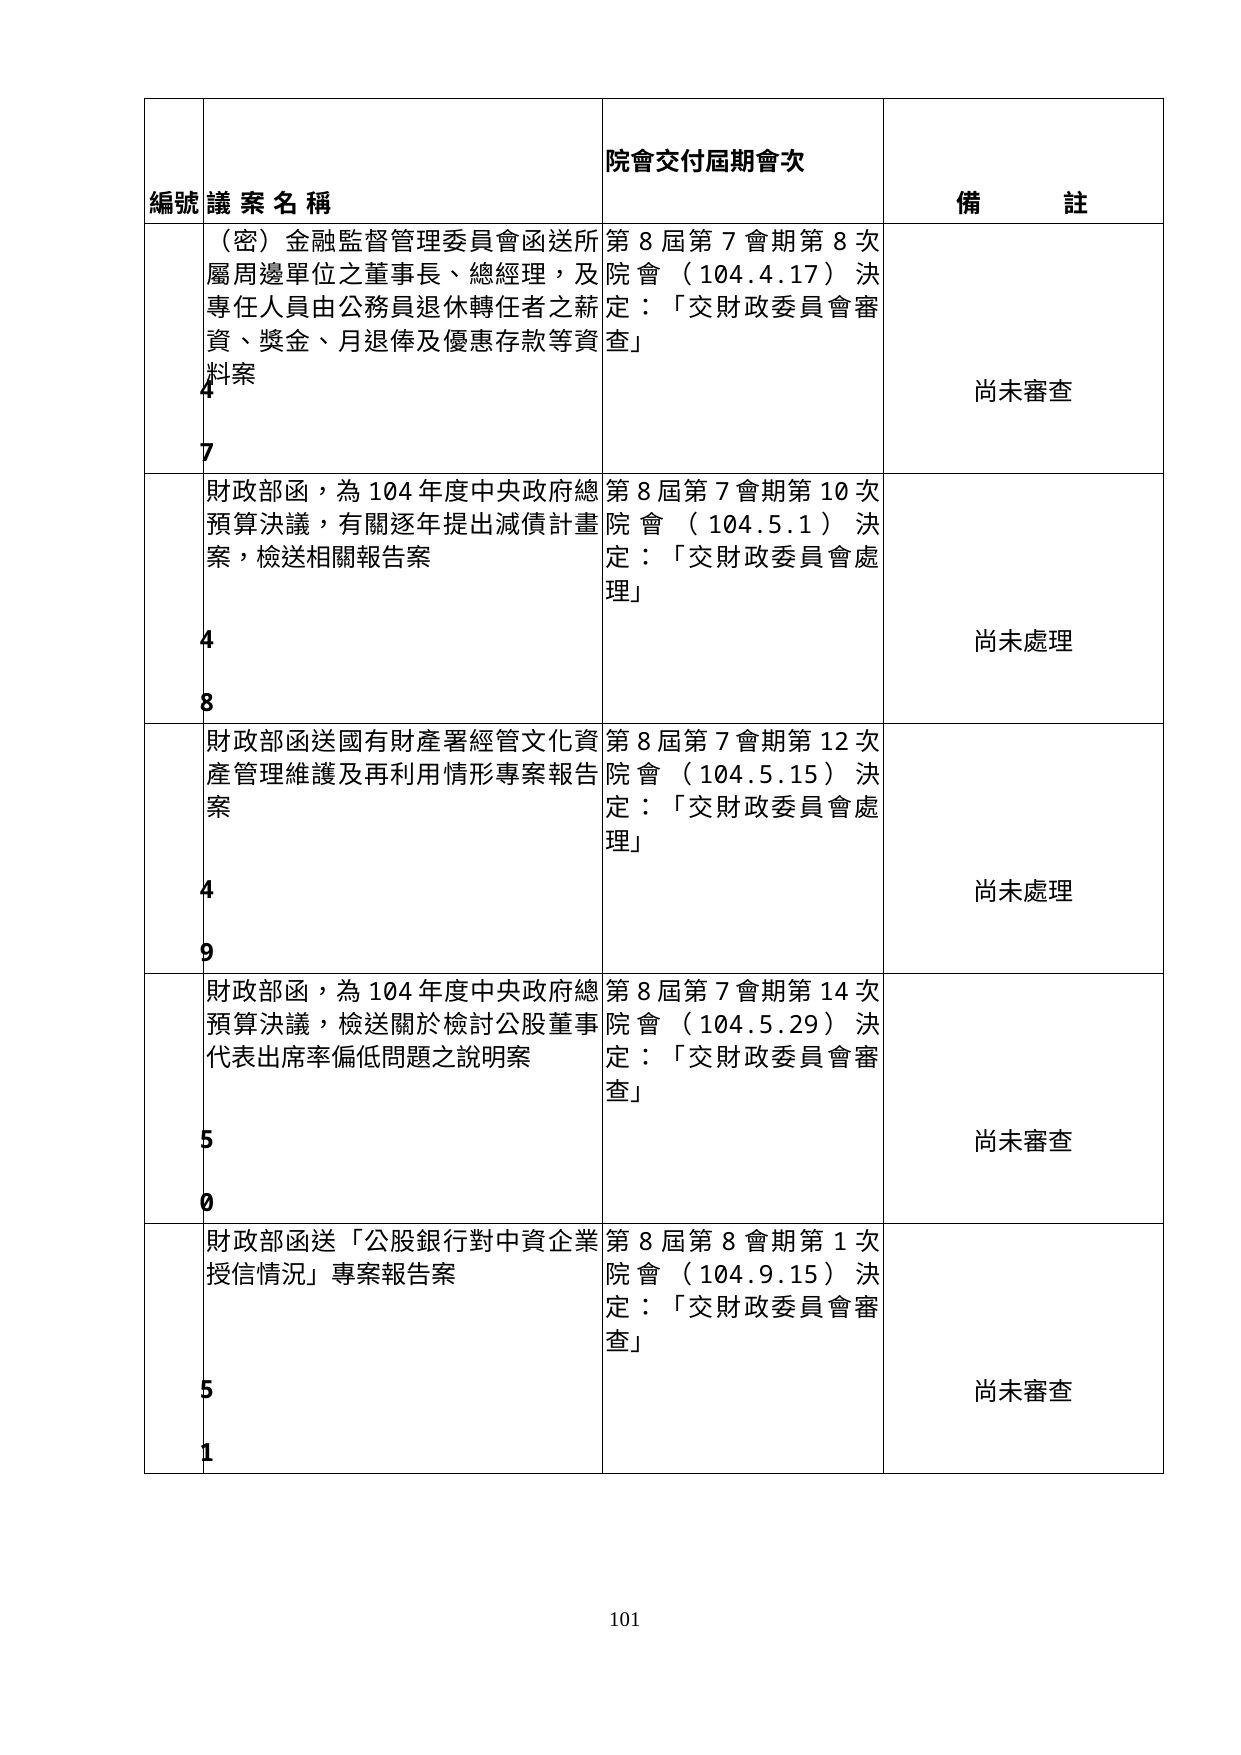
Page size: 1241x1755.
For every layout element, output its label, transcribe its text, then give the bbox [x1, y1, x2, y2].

table_cell 尚未處理 [884, 474, 1163, 722]
table_cell （密）金融監督管理委員會函送所屬周邊單位之董事長、總經理，及專任人員由公務員退休轉任者之薪資、獎金、月退俸及優惠存款等資料案 [204, 224, 602, 472]
table_header 院會交付屆期會次 [603, 99, 883, 222]
table_cell 財政部函，為104年度中央政府總預算決議，有關逐年提出減債計畫案，檢送相關報告案 [204, 474, 602, 722]
table_header 編號 [145, 99, 203, 222]
table_cell 第8屆第7會期第8次院會（104.4.17）決定：「交財政委員會審查」 [603, 224, 883, 472]
table_cell 尚未審查 [884, 1224, 1163, 1472]
table_cell 第8屆第8會期第1次院會（104.9.15）決定：「交財政委員會審查」 [603, 1224, 883, 1472]
table_cell [145, 974, 203, 1222]
table_cell 第8屆第7會期第14次院會（104.5.29）決定：「交財政委員會審查」 [603, 974, 883, 1222]
table_cell 尚未審查 [884, 974, 1163, 1222]
table_cell 尚未處理 [884, 724, 1163, 972]
table_cell 第8屆第7會期第10次院會（104.5.1）決定：「交財政委員會處理」 [603, 474, 883, 722]
table_cell [145, 224, 203, 472]
table_cell [145, 474, 203, 722]
table_cell 財政部函，為104年度中央政府總預算決議，檢送關於檢討公股董事代表出席率偏低問題之說明案 [204, 974, 602, 1222]
table_cell 尚未審查 [884, 224, 1163, 472]
table_cell 財政部函送「公股銀行對中資企業授信情況」專案報告案 [204, 1224, 602, 1472]
table_header 議案名稱 [204, 99, 602, 222]
table_header 備 註 [884, 99, 1163, 222]
table_cell [145, 724, 203, 972]
table_cell 財政部函送國有財產署經管文化資產管理維護及再利用情形專案報告案 [204, 724, 602, 972]
table_cell [145, 1224, 203, 1472]
table_cell 第8屆第7會期第12次院會（104.5.15）決定：「交財政委員會處理」 [603, 724, 883, 972]
